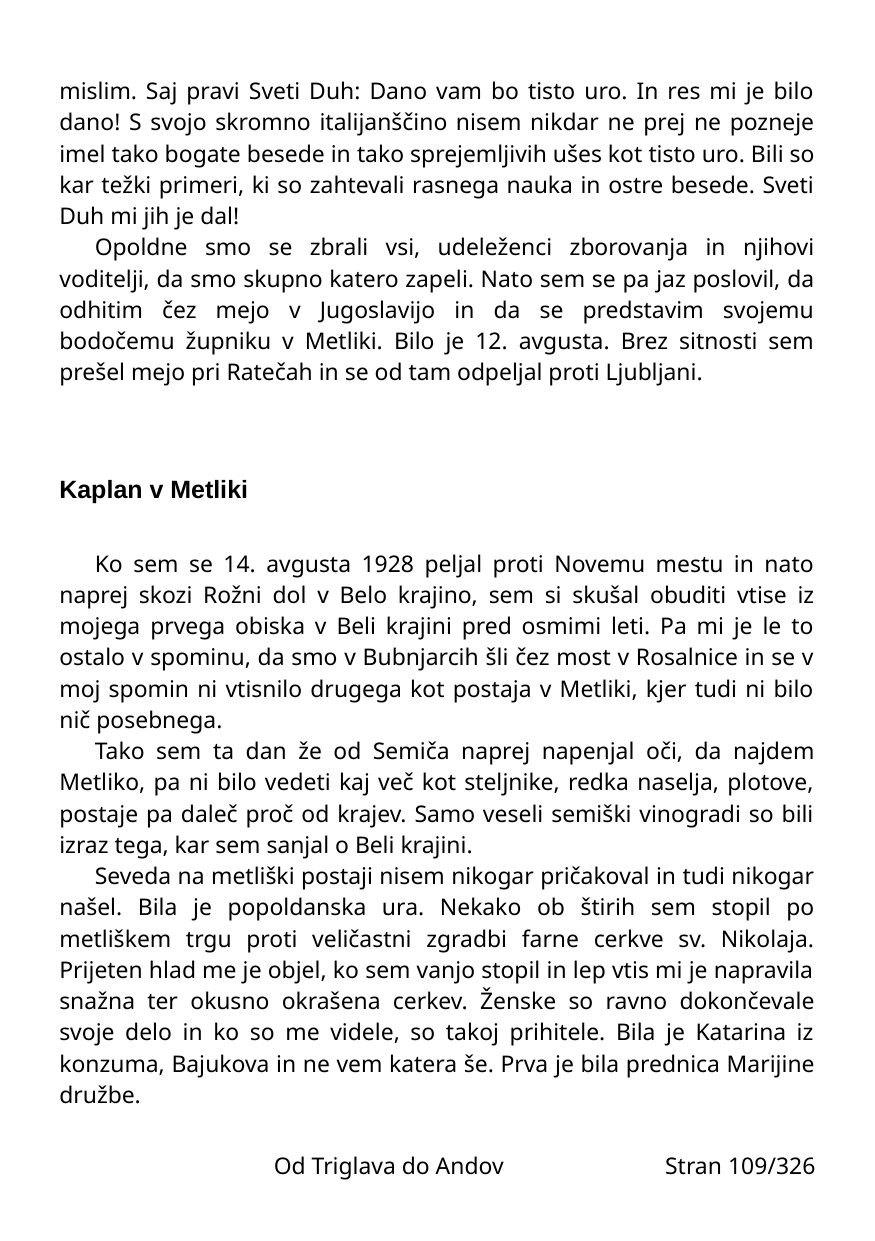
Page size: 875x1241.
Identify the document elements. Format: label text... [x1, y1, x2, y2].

subtitle Kaplan v Metliki [59, 475, 815, 504]
text Tako sem ta dan že od Semiča naprej napenjal oči, da najdem Metliko, pa ni bilo vedeti kaj več kot steljnike, redka naselja, plotove, postaje pa daleč proč od krajev. Samo veseli semiški vinogradi so bili izraz tega, kar sem sanjal o Beli krajini. [59, 735, 815, 860]
text Opoldne smo se zbrali vsi, udeleženci zborovanja in njihovi voditelji, da smo skupno katero zapeli. Nato sem se pa jaz poslovil, da odhitim čez mejo v Jugoslavijo in da se predstavim svojemu bodočemu župniku v Metliki. Bilo je 12. avgusta. Brez sitnosti sem prešel mejo pri Ratečah in se od tam odpeljal proti Ljubljani. [59, 231, 815, 387]
text mislim. Saj pravi Sveti Duh: Dano vam bo tisto uro. In res mi je bilo dano! S svojo skromno italijanščino nisem nikdar ne prej ne pozneje imel tako bogate besede in tako sprejemljivih ušes kot tisto uro. Bili so kar težki primeri, ki so zahtevali rasnega nauka in ostre besede. Sveti Duh mi jih je dal! [59, 75, 815, 231]
text Ko sem se 14. avgusta 1928 peljal proti Novemu mestu in nato naprej skozi Rožni dol v Belo krajino, sem si skušal obuditi vtise iz mojega prvega obiska v Beli krajini pred osmimi leti. Pa mi je le to ostalo v spominu, da smo v Bubnjarcih šli čez most v Rosalnice in se v moj spomin ni vtisnilo drugega kot postaja v Metliki, kjer tudi ni bilo nič posebnega. [59, 547, 815, 735]
text Seveda na metliški postaji nisem nikogar pričakoval in tudi nikogar našel. Bila je popoldanska ura. Nekako ob štirih sem stopil po metliškem trgu proti veličastni zgradbi farne cerkve sv. Nikolaja. Prijeten hlad me je objel, ko sem vanjo stopil in lep vtis mi je napravila snažna ter okusno okrašena cerkev. Ženske so ravno dokončevale svoje delo in ko so me videle, so takoj prihitele. Bila je Katarina iz konzuma, Bajukova in ne vem katera še. Prva je bila prednica Marijine družbe. [59, 860, 815, 1110]
